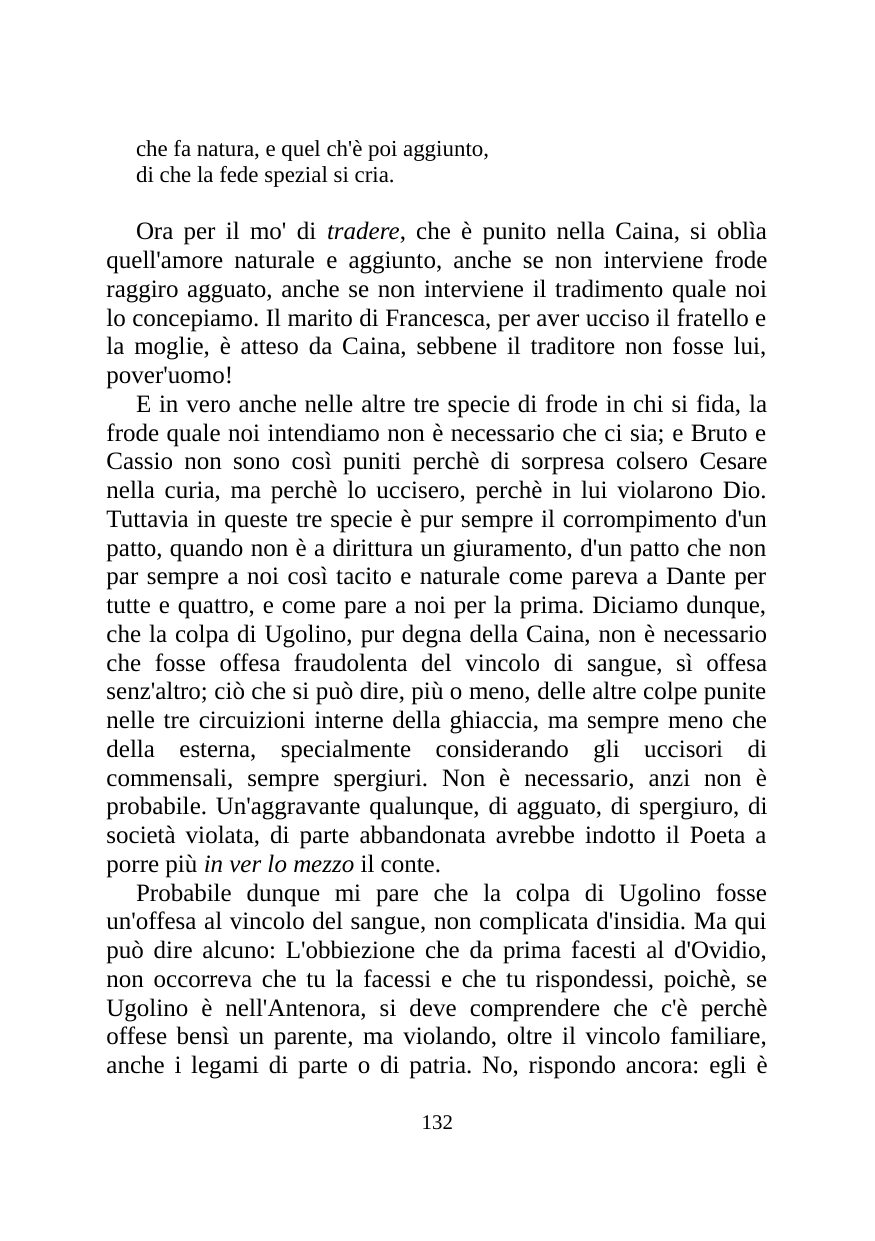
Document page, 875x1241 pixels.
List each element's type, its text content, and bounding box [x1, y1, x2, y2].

text Ora per il mo' di tradere, che è punito nella Caina, si oblìa quell'amore naturale e aggiunto, anche se non interviene frode raggiro agguato, anche se non interviene il tradimento quale noi lo concepiamo. Il marito di Francesca, per aver ucciso il fratello e la moglie, è atteso da Caina, sebbene il traditore non fosse lui, pover'uomo! [106, 216, 768, 389]
text E in vero anche nelle altre tre specie di frode in chi si fida, la frode quale noi intendiamo non è necessario che ci sia; e Bruto e Cassio non sono così puniti perchè di sorpresa colsero Cesare nella curia, ma perchè lo uccisero, perchè in lui violarono Dio. Tuttavia in queste tre specie è pur sempre il corrompimento d'un patto, quando non è a dirittura un giuramento, d'un patto che non par sempre a noi così tacito e naturale come pareva a Dante per tutte e quattro, e come pare a noi per la prima. Diciamo dunque, che la colpa di Ugolino, pur degna della Caina, non è necessario che fosse offesa fraudolenta del vincolo di sangue, sì offesa senz'altro; ciò che si può dire, più o meno, delle altre colpe punite nelle tre circuizioni interne della ghiaccia, ma sempre meno che della esterna, specialmente considerando gli uccisori di commensali, sempre spergiuri. Non è necessario, anzi non è probabile. Un'aggravante qualunque, di agguato, di spergiuro, di società violata, di parte abbandonata avrebbe indotto il Poeta a porre più in ver lo mezzo il conte. [106, 389, 768, 878]
text di che la fede spezial si cria. [106, 161, 768, 188]
text che fa natura, e quel ch'è poi aggiunto, [106, 135, 768, 161]
text Probabile dunque mi pare che la colpa di Ugolino fosse un'offesa al vincolo del sangue, non complicata d'insidia. Ma qui può dire alcuno: L'obbiezione che da prima facesti al d'Ovidio, non occorreva che tu la facessi e che tu rispondessi, poichè, se Ugolino è nell'Antenora, si deve comprendere che c'è perchè offese bensì un parente, ma violando, oltre il vincolo familiare, anche i legami di parte o di patria. No, rispondo ancora: egli è [106, 878, 768, 1079]
